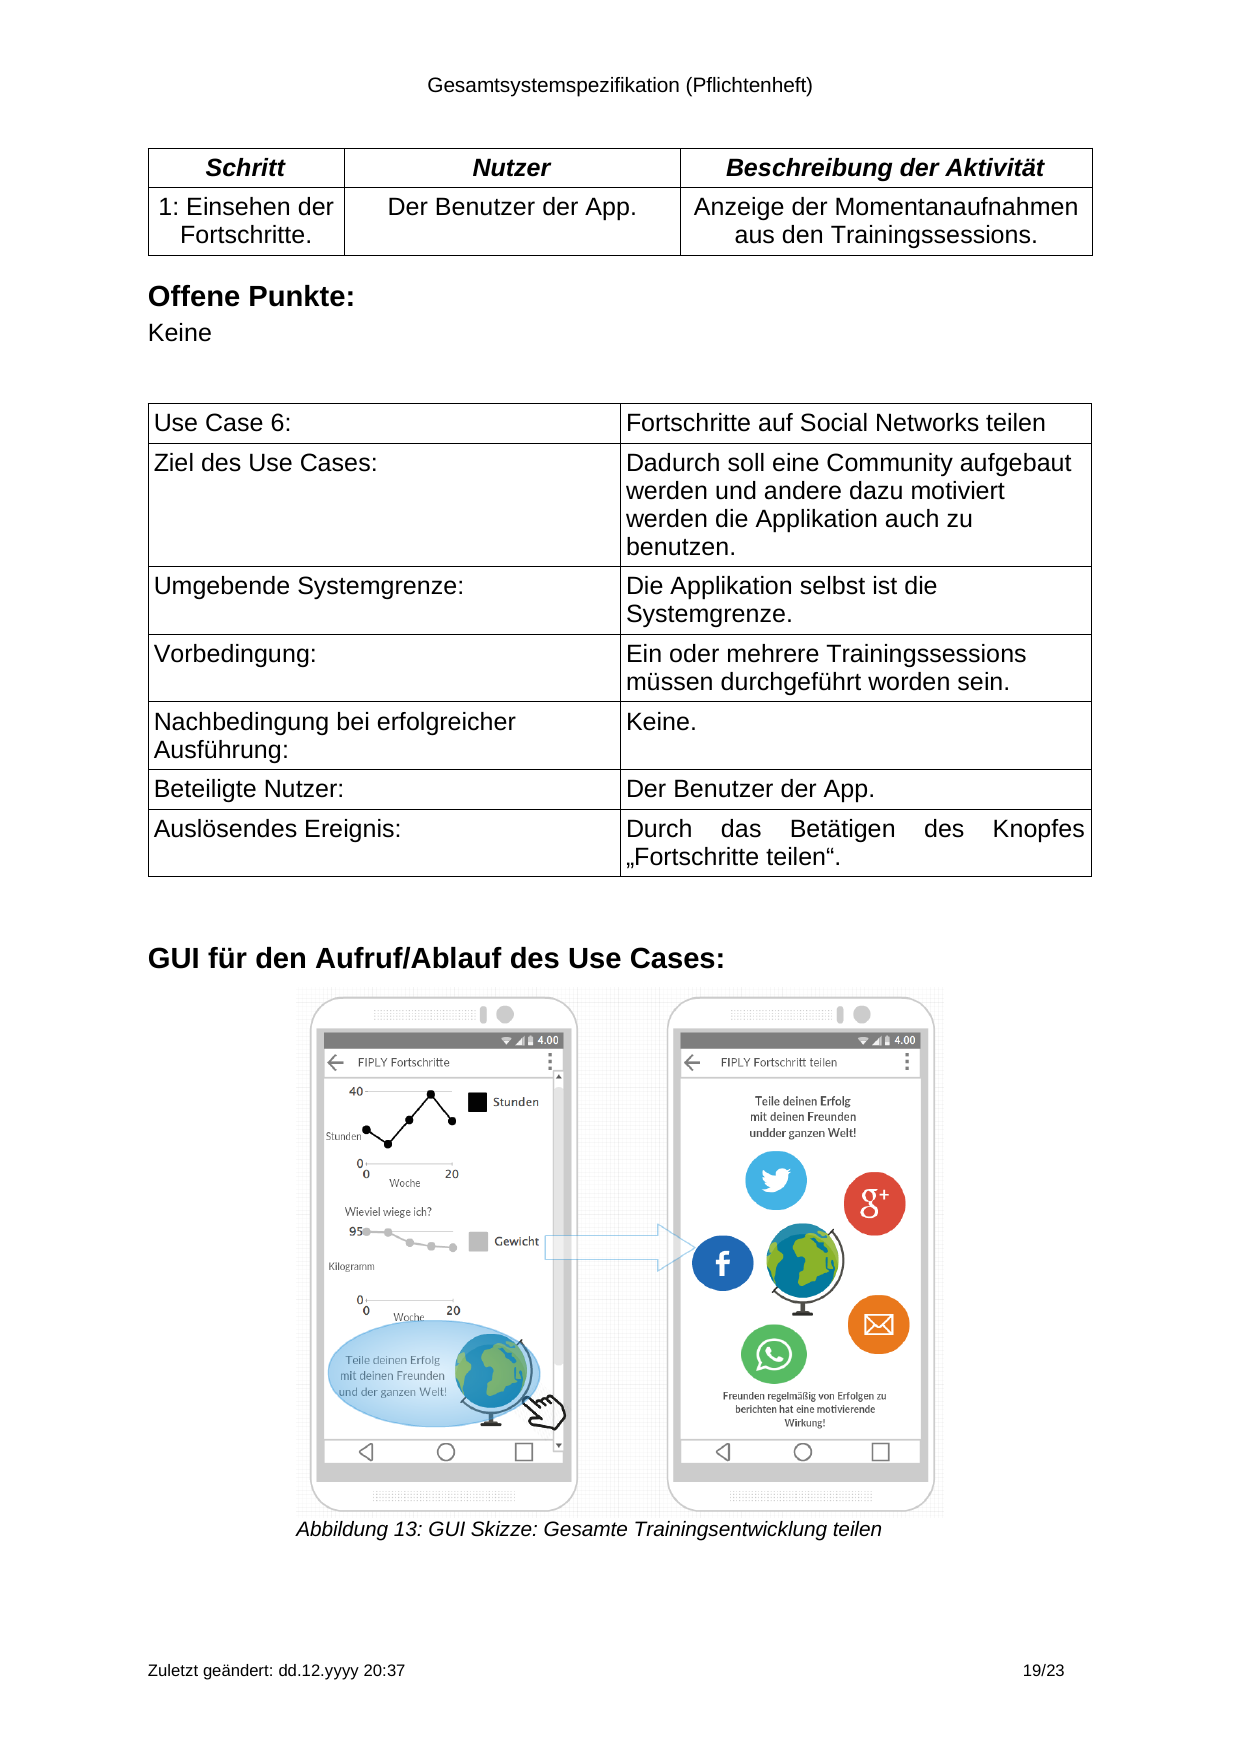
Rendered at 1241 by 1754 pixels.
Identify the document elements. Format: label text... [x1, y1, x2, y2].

table_header Nutzer [345, 149, 680, 187]
table_cell Vorbedingung: [149, 635, 620, 701]
subtitle Offene Punkte: [148, 280, 1092, 313]
table_cell Dadurch soll eine Community aufgebaut werden und andere dazu motiviert werden die Applikation auch zu benutzen. [621, 444, 1091, 566]
table_cell 1: Einsehen der Fortschritte. [149, 188, 344, 255]
table_cell Der Benutzer der App. [621, 770, 1091, 809]
table_cell Umgebende Systemgrenze: [149, 567, 620, 634]
table_cell Ein oder mehrere Trainingssessions müssen durchgeführt worden sein. [621, 635, 1091, 701]
table_cell Nachbedingung bei erfolgreicher Ausführung: [149, 702, 620, 769]
table_cell Anzeige der Momentanaufnahmen aus den Trainingssessions. [681, 188, 1092, 255]
table_header Schritt [149, 149, 344, 187]
table_header Beschreibung der Aktivität [681, 149, 1092, 187]
table_cell Beteiligte Nutzer: [149, 770, 620, 809]
table_header Fortschritte auf Social Networks teilen [621, 404, 1091, 443]
table_cell Der Benutzer der App. [345, 188, 680, 255]
table_cell Durch das Betätigen des Knopfes „Fortschritte teilen“. [621, 810, 1091, 876]
table_cell Keine. [621, 702, 1091, 769]
table_cell Auslösendes Ereignis: [149, 810, 620, 876]
table_header Use Case 6: [149, 404, 620, 443]
text Abbildung 13: GUI Skizze: Gesamte Trainingsentwicklung teilen [296, 1518, 944, 1541]
picture [296, 987, 944, 1518]
table_cell Ziel des Use Cases: [149, 444, 620, 566]
text Keine [148, 319, 1092, 347]
subtitle GUI für den Aufruf/Ablauf des Use Cases: [148, 942, 1092, 974]
table_cell Die Applikation selbst ist die Systemgrenze. [621, 567, 1091, 634]
